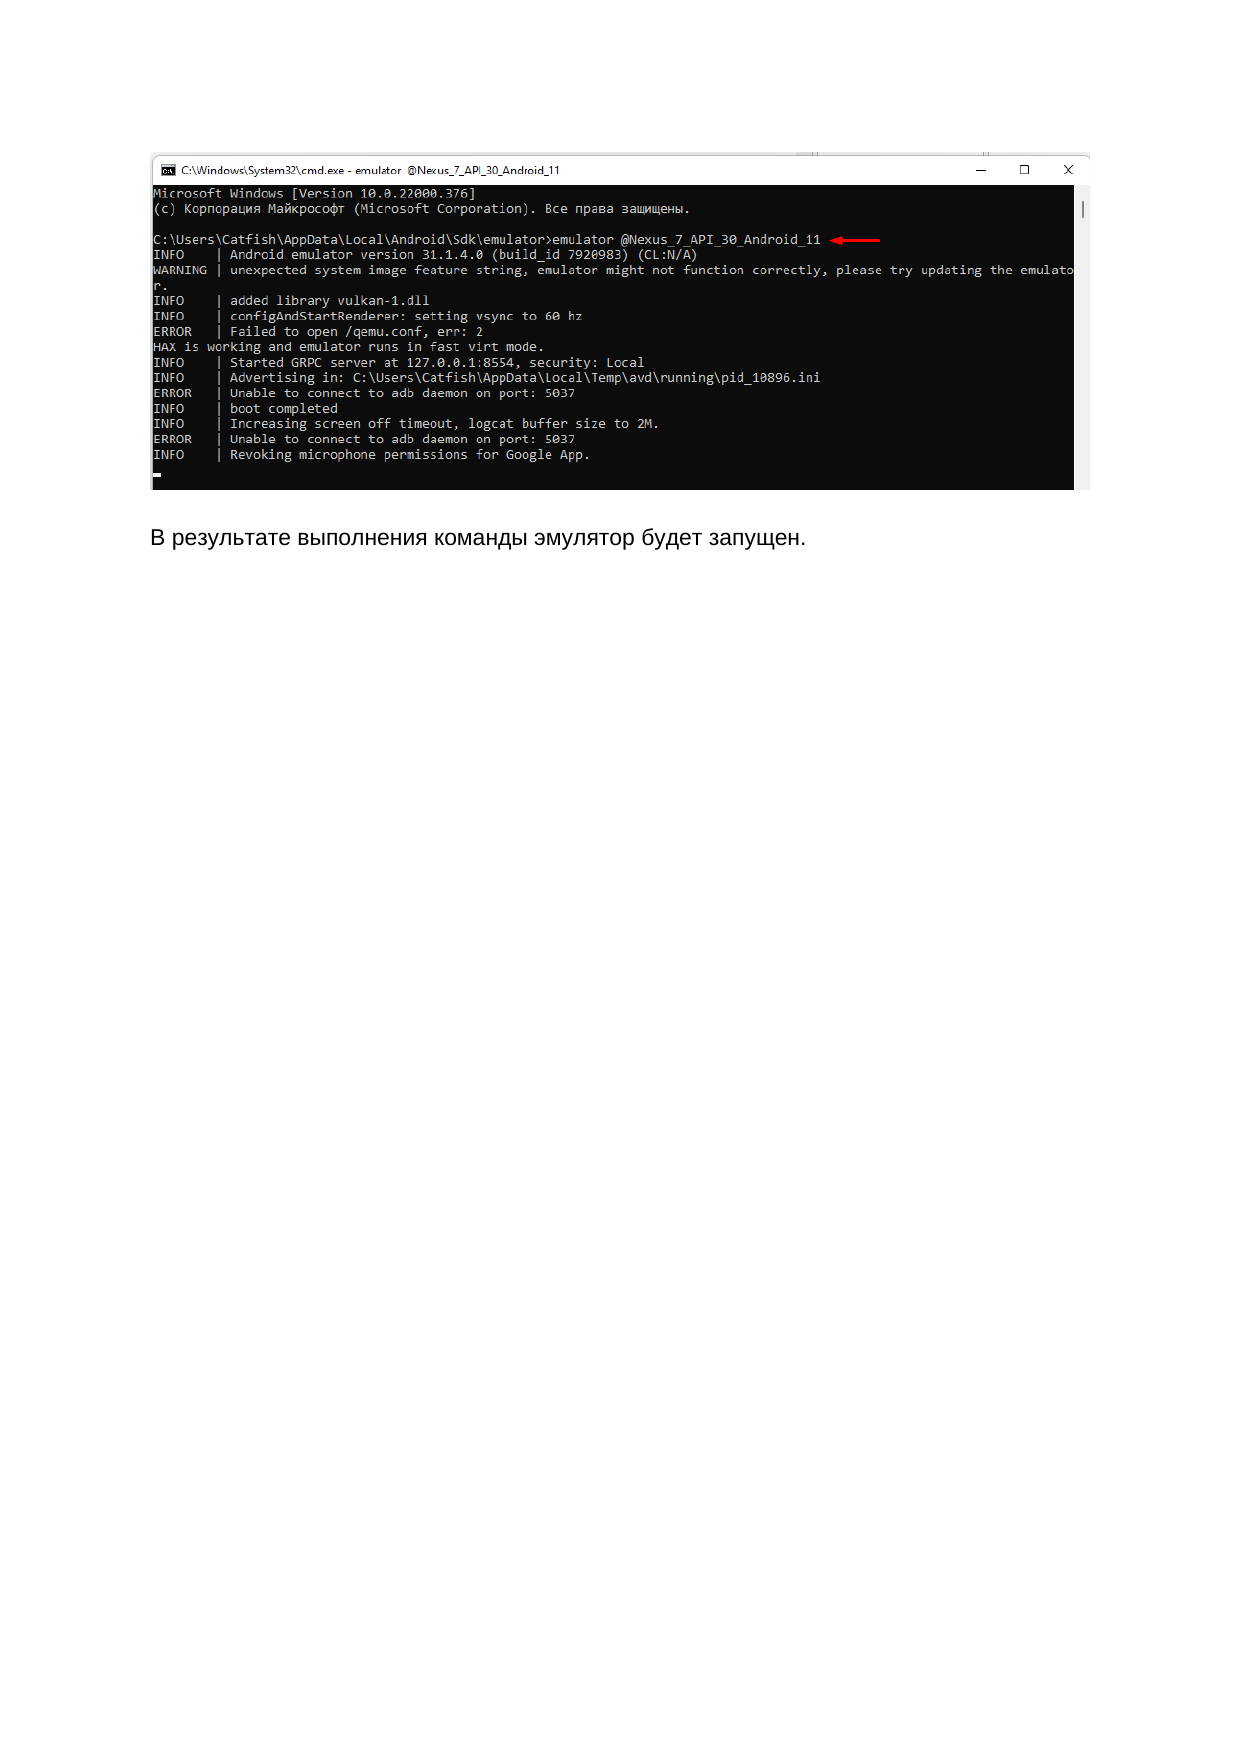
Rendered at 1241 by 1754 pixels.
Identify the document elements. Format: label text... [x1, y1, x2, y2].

picture [150, 150, 1091, 490]
text В результате выполнения команды эмулятор будет запущен. [150, 524, 1090, 550]
